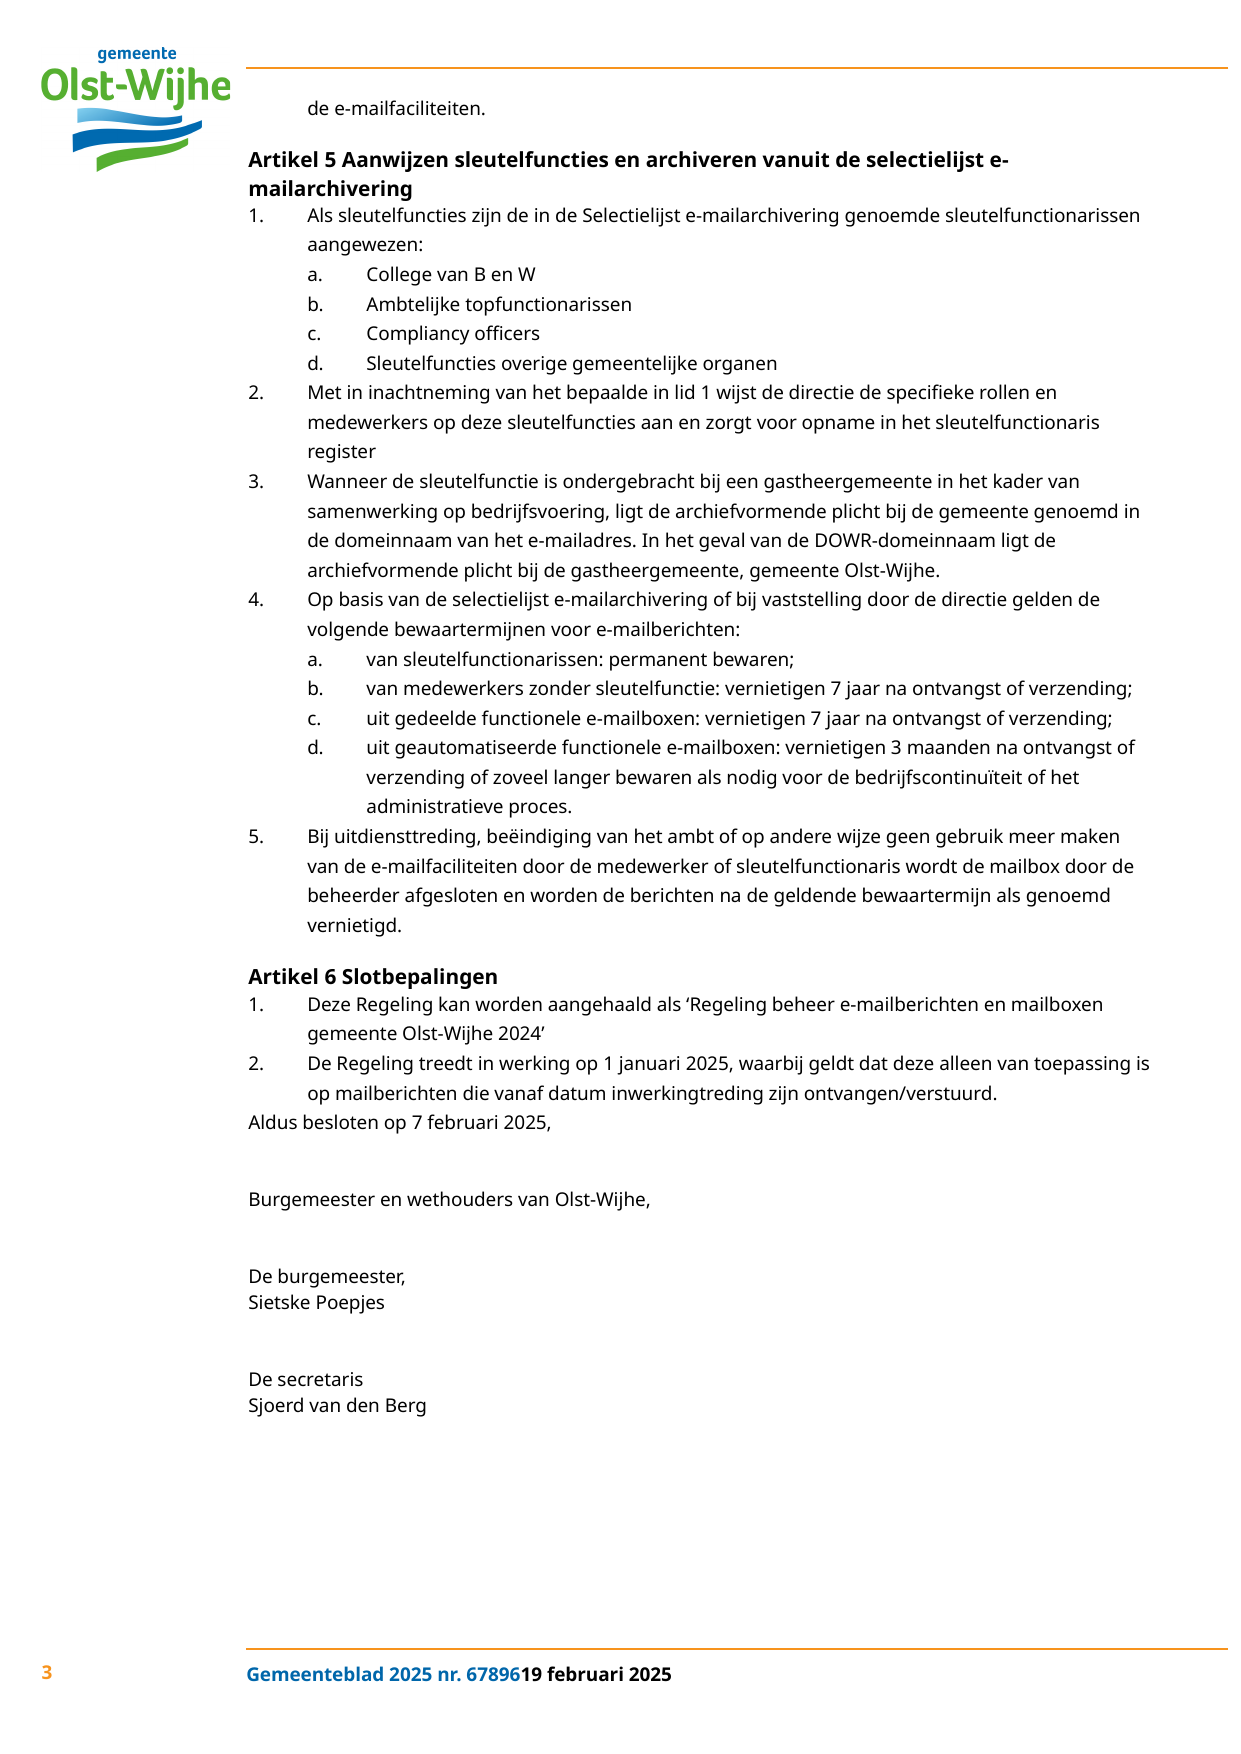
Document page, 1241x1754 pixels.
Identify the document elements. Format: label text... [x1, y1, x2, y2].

list uit geautomatiseerde functionele e-mailboxen: vernietigen 3 maanden na ontvangst of verzending of zoveel langer bewaren als nodig voor de bedrijfscontinuïteit of het administratieve proces. [307, 734, 1152, 819]
text Sjoerd van den Berg [248, 1392, 1152, 1418]
text Burgemeester en wethouders van Olst-Wijhe, [248, 1186, 1152, 1212]
list van sleutelfunctionarissen: permanent bewaren; [307, 646, 1152, 672]
list Wanneer de sleutelfunctie is ondergebracht bij een gastheergemeente in het kader van samenwerking op bedrijfsvoering, ligt de archiefvormende plicht bij de gemeente genoemd in de domeinnaam van het e-mailadres. In het geval van de DOWR-domeinnaam ligt de archiefvormende plicht bij de gastheergemeente, gemeente Olst-Wijhe. [248, 468, 1152, 583]
list uit gedeelde functionele e-mailboxen: vernietigen 7 jaar na ontvangst of verzending; [307, 705, 1152, 731]
text Aldus besloten op 7 februari 2025, [248, 1109, 1152, 1135]
list Op basis van de selectielijst e-mailarchivering of bij vaststelling door de directie gelden de volgende bewaartermijnen voor e-mailberichten: [248, 587, 1152, 642]
picture [41, 47, 231, 172]
list de e-mailfaciliteiten. [248, 95, 1152, 121]
list Bij uitdiensttreding, beëindiging van het ambt of op andere wijze geen gebruik meer maken van de e-mailfaciliteiten door de medewerker of sleutelfunctionaris wordt de mailbox door de beheerder afgesloten en worden de berichten na de geldende bewaartermijn als genoemd vernietigd. [248, 823, 1152, 938]
list Deze Regeling kan worden aangehaald als ‘Regeling beheer e-mailberichten en mailboxen gemeente Olst-Wijhe 2024’ [248, 991, 1152, 1046]
list van medewerkers zonder sleutelfunctie: vernietigen 7 jaar na ontvangst of verzending; [307, 675, 1152, 701]
list Ambtelijke topfunctionarissen [307, 291, 1152, 317]
text Artikel 6 Slotbepalingen [248, 962, 1152, 991]
text Sietske Poepjes [248, 1289, 1152, 1315]
list Met in inachtneming van het bepaalde in lid 1 wijst de directie de specifieke rollen en medewerkers op deze sleutelfuncties aan en zorgt voor opname in het sleutelfunctionaris register [248, 379, 1152, 464]
list De Regeling treedt in werking op 1 januari 2025, waarbij geldt dat deze alleen van toepassing is op mailberichten die vanaf datum inwerkingtreding zijn ontvangen/verstuurd. [248, 1050, 1152, 1105]
text De secretaris [248, 1367, 1152, 1392]
list College van B en W [307, 261, 1152, 287]
text De burgemeester, [248, 1264, 1152, 1289]
list Sleutelfuncties overige gemeentelijke organen [307, 350, 1152, 376]
text Artikel 5 Aanwijzen sleutelfuncties en archiveren vanuit de selectielijst e-mailarchivering [248, 145, 1152, 202]
list Als sleutelfuncties zijn de in de Selectielijst e-mailarchivering genoemde sleutelfunctionarissen aangewezen: [248, 202, 1152, 257]
list Compliancy officers [307, 320, 1152, 346]
